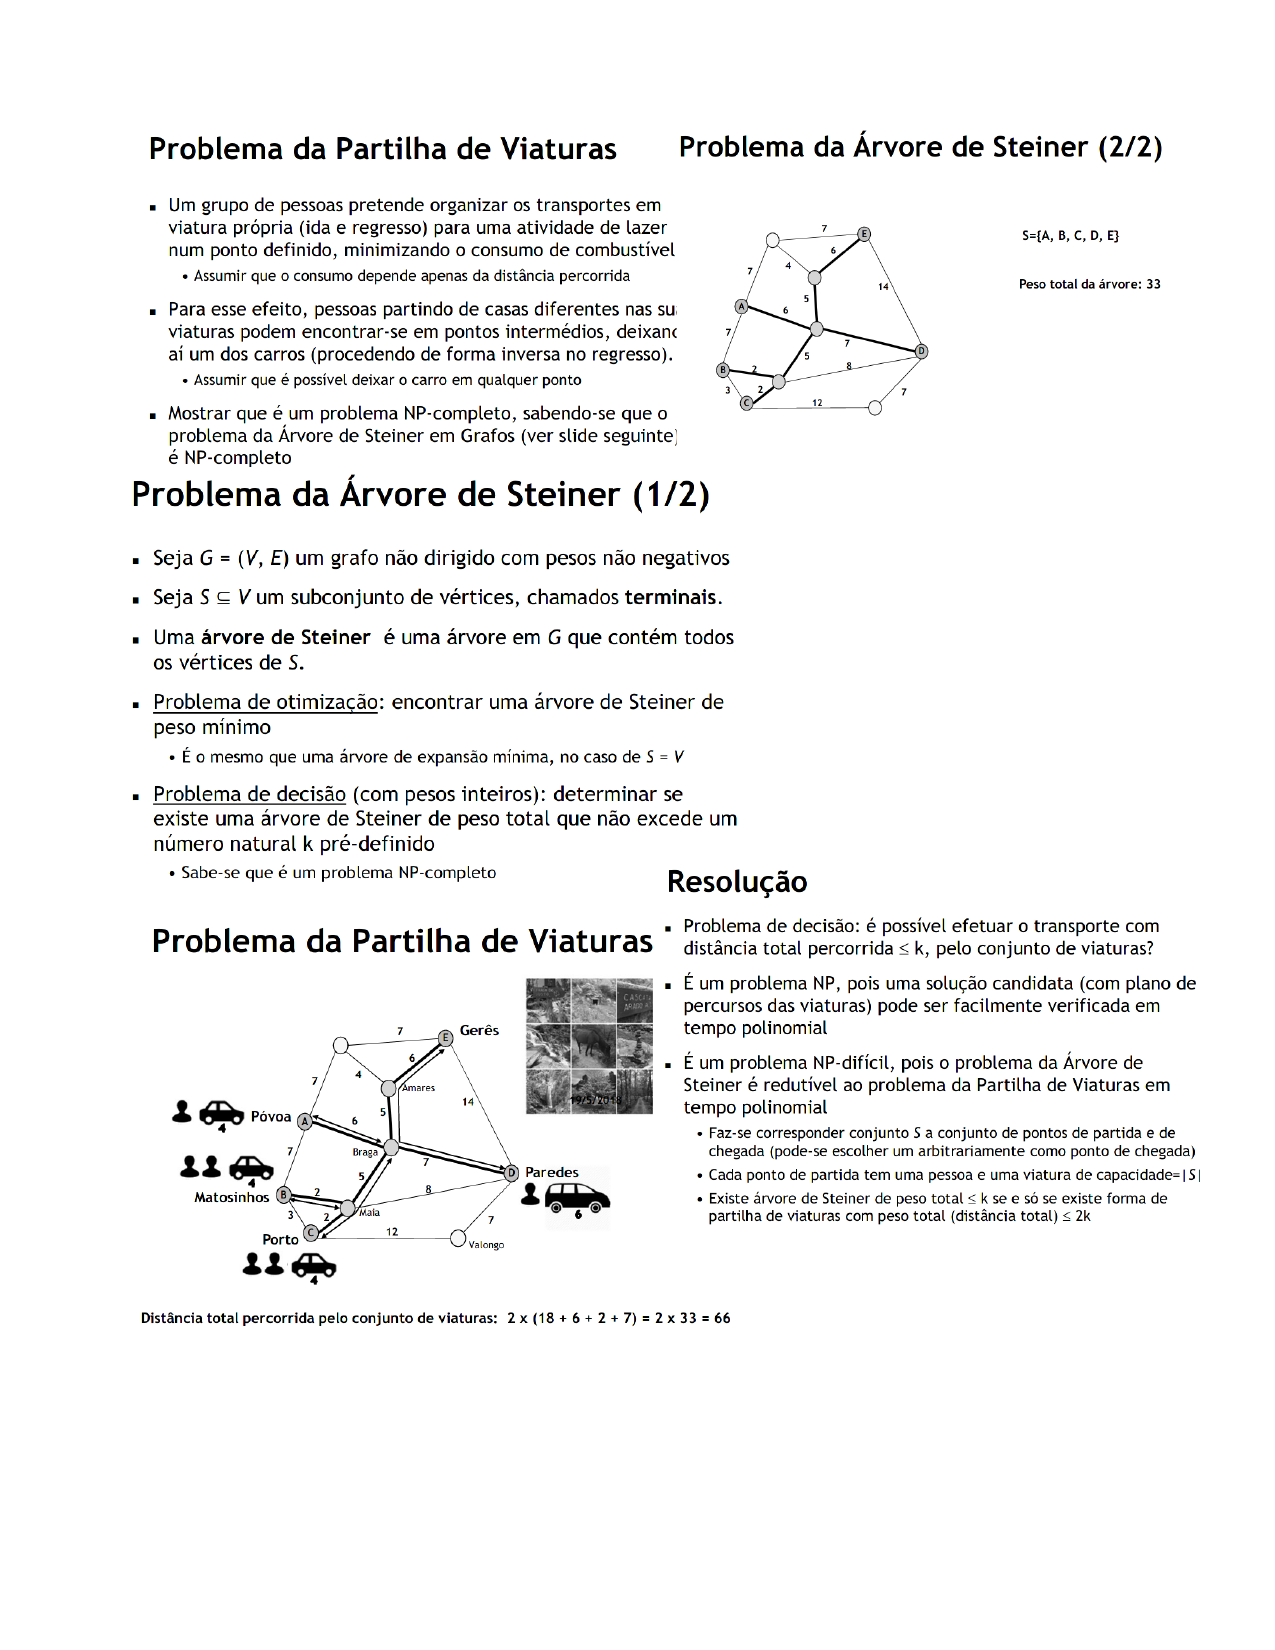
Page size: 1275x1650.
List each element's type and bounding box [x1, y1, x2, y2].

picture [123, 118, 1209, 1328]
